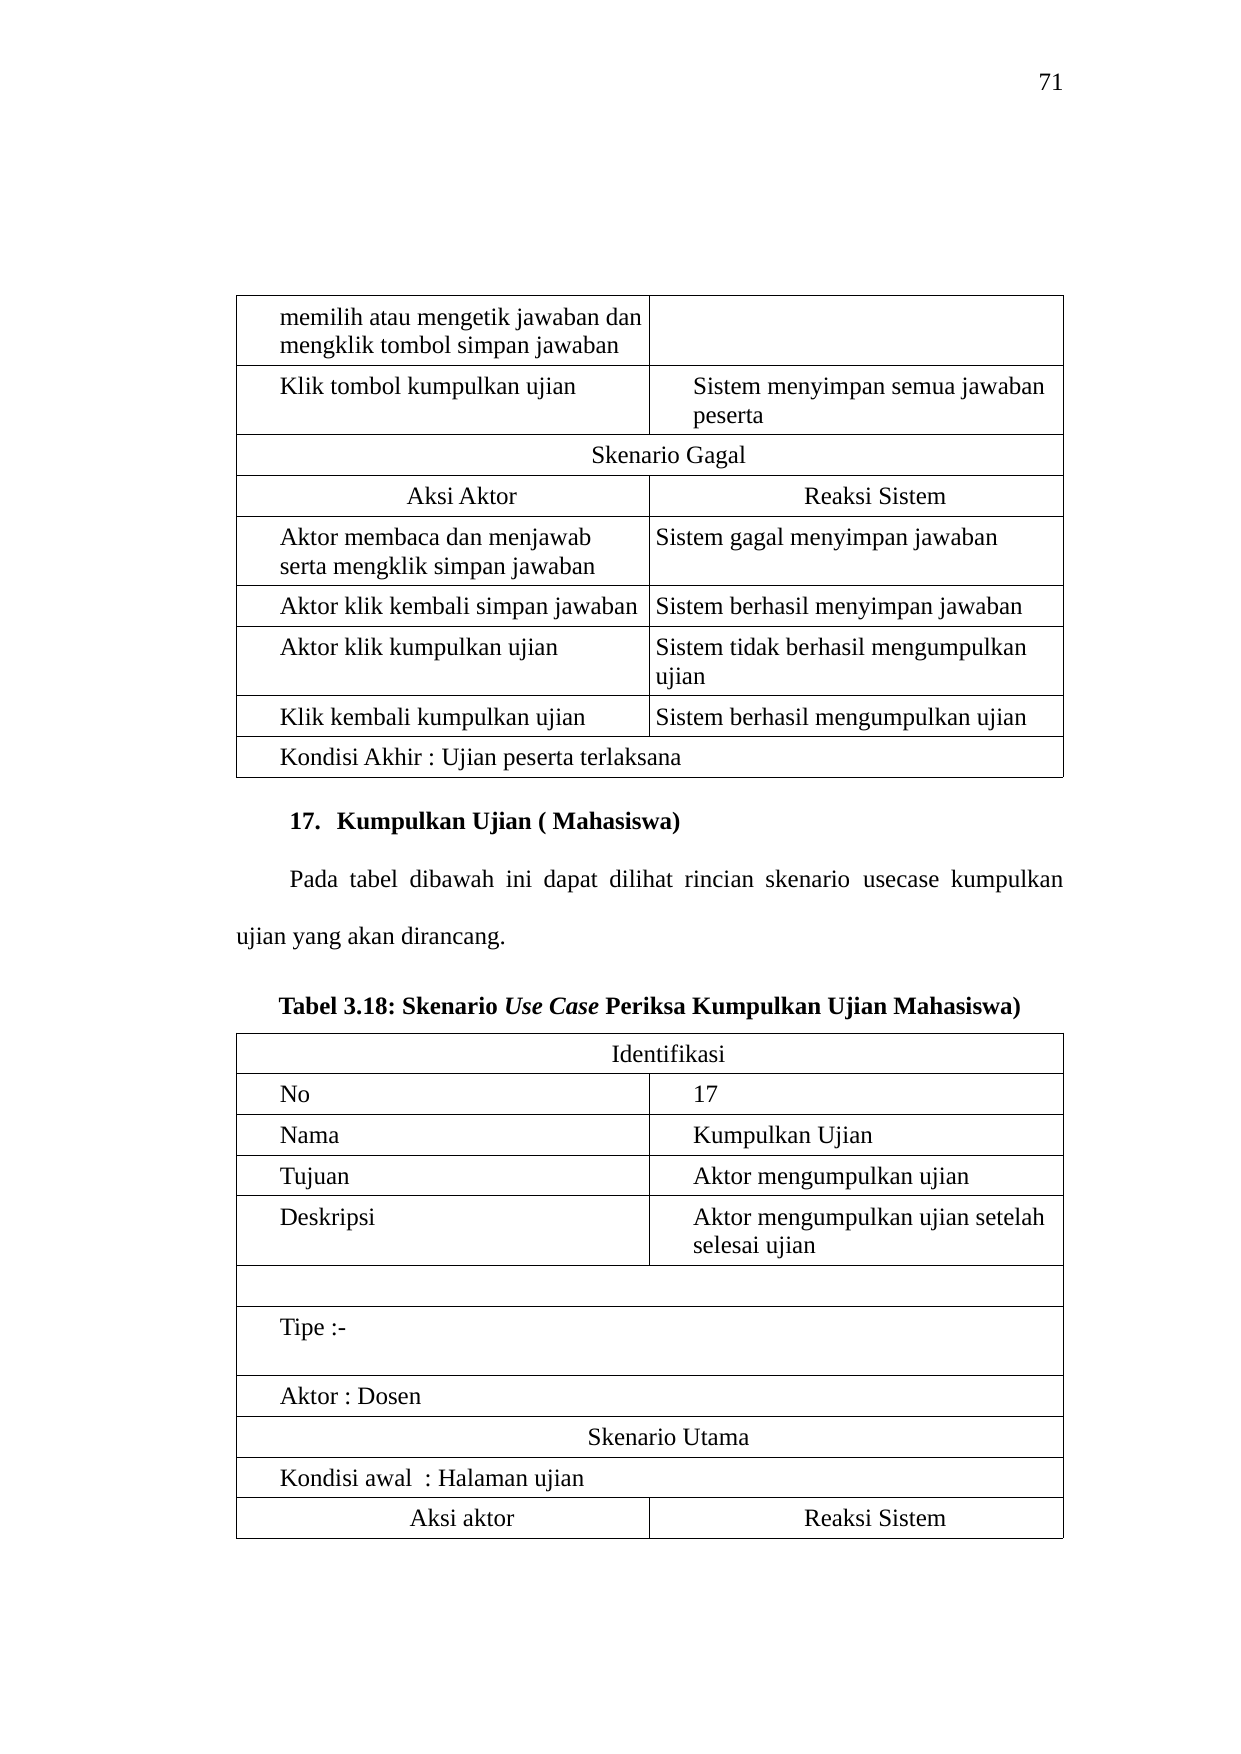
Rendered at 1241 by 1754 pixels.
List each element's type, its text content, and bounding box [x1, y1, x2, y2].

table_cell Aksi Aktor [237, 476, 649, 516]
table_cell Klik tombol kumpulkan ujian [237, 366, 649, 434]
table_cell Sistem berhasil menyimpan jawaban [650, 586, 1063, 626]
text Tabel 3.18: Skenario Use Case Periksa Kumpulkan Ujian Mahasiswa) [236, 991, 1063, 1020]
table_cell Tipe :- [237, 1307, 1063, 1375]
table_cell Klik kembali kumpulkan ujian [237, 696, 649, 736]
table_cell Aktor klik kumpulkan ujian [237, 627, 649, 695]
table_cell Tujuan [237, 1156, 649, 1195]
table_cell Kondisi awal : Halaman ujian [237, 1458, 1063, 1497]
table_cell Sistem menyimpan semua jawaban peserta [650, 366, 1063, 434]
table_cell Aktor mengumpulkan ujian setelah selesai ujian [650, 1196, 1063, 1265]
table_cell [650, 296, 1063, 365]
table_cell No [237, 1074, 649, 1114]
table_cell [237, 1266, 1063, 1306]
table_cell Aktor mengumpulkan ujian [650, 1156, 1063, 1195]
table_cell Skenario Utama [237, 1417, 1063, 1456]
table_cell 17 [650, 1074, 1063, 1114]
table_cell Aktor membaca dan menjawab serta mengklik simpan jawaban [237, 517, 649, 585]
table_cell Deskripsi [237, 1196, 649, 1265]
table_cell Aksi aktor [237, 1498, 649, 1538]
table_cell Sistem tidak berhasil mengumpulkan ujian [650, 627, 1063, 695]
table_cell Sistem berhasil mengumpulkan ujian [650, 696, 1063, 736]
table_header Identifikasi [237, 1034, 1063, 1073]
text Pada tabel dibawah ini dapat dilihat rincian skenario usecase kumpulkan ujian yang akan dirancang. [236, 864, 1063, 950]
table_cell Reaksi Sistem [650, 476, 1063, 516]
table_cell Kondisi Akhir : Ujian peserta terlaksana [237, 737, 1063, 777]
table_cell Sistem gagal menyimpan jawaban [650, 517, 1063, 585]
table_cell memilih atau mengetik jawaban dan mengklik tombol simpan jawaban [237, 296, 649, 365]
table_cell Kumpulkan Ujian [650, 1115, 1063, 1154]
list Kumpulkan Ujian ( Mahasiswa) [289, 806, 1063, 835]
table_cell Aktor : Dosen [237, 1376, 1063, 1416]
table_cell Aktor klik kembali simpan jawaban [237, 586, 649, 626]
table_cell Nama [237, 1115, 649, 1154]
table_cell Skenario Gagal [237, 435, 1063, 475]
table_cell Reaksi Sistem [650, 1498, 1063, 1538]
